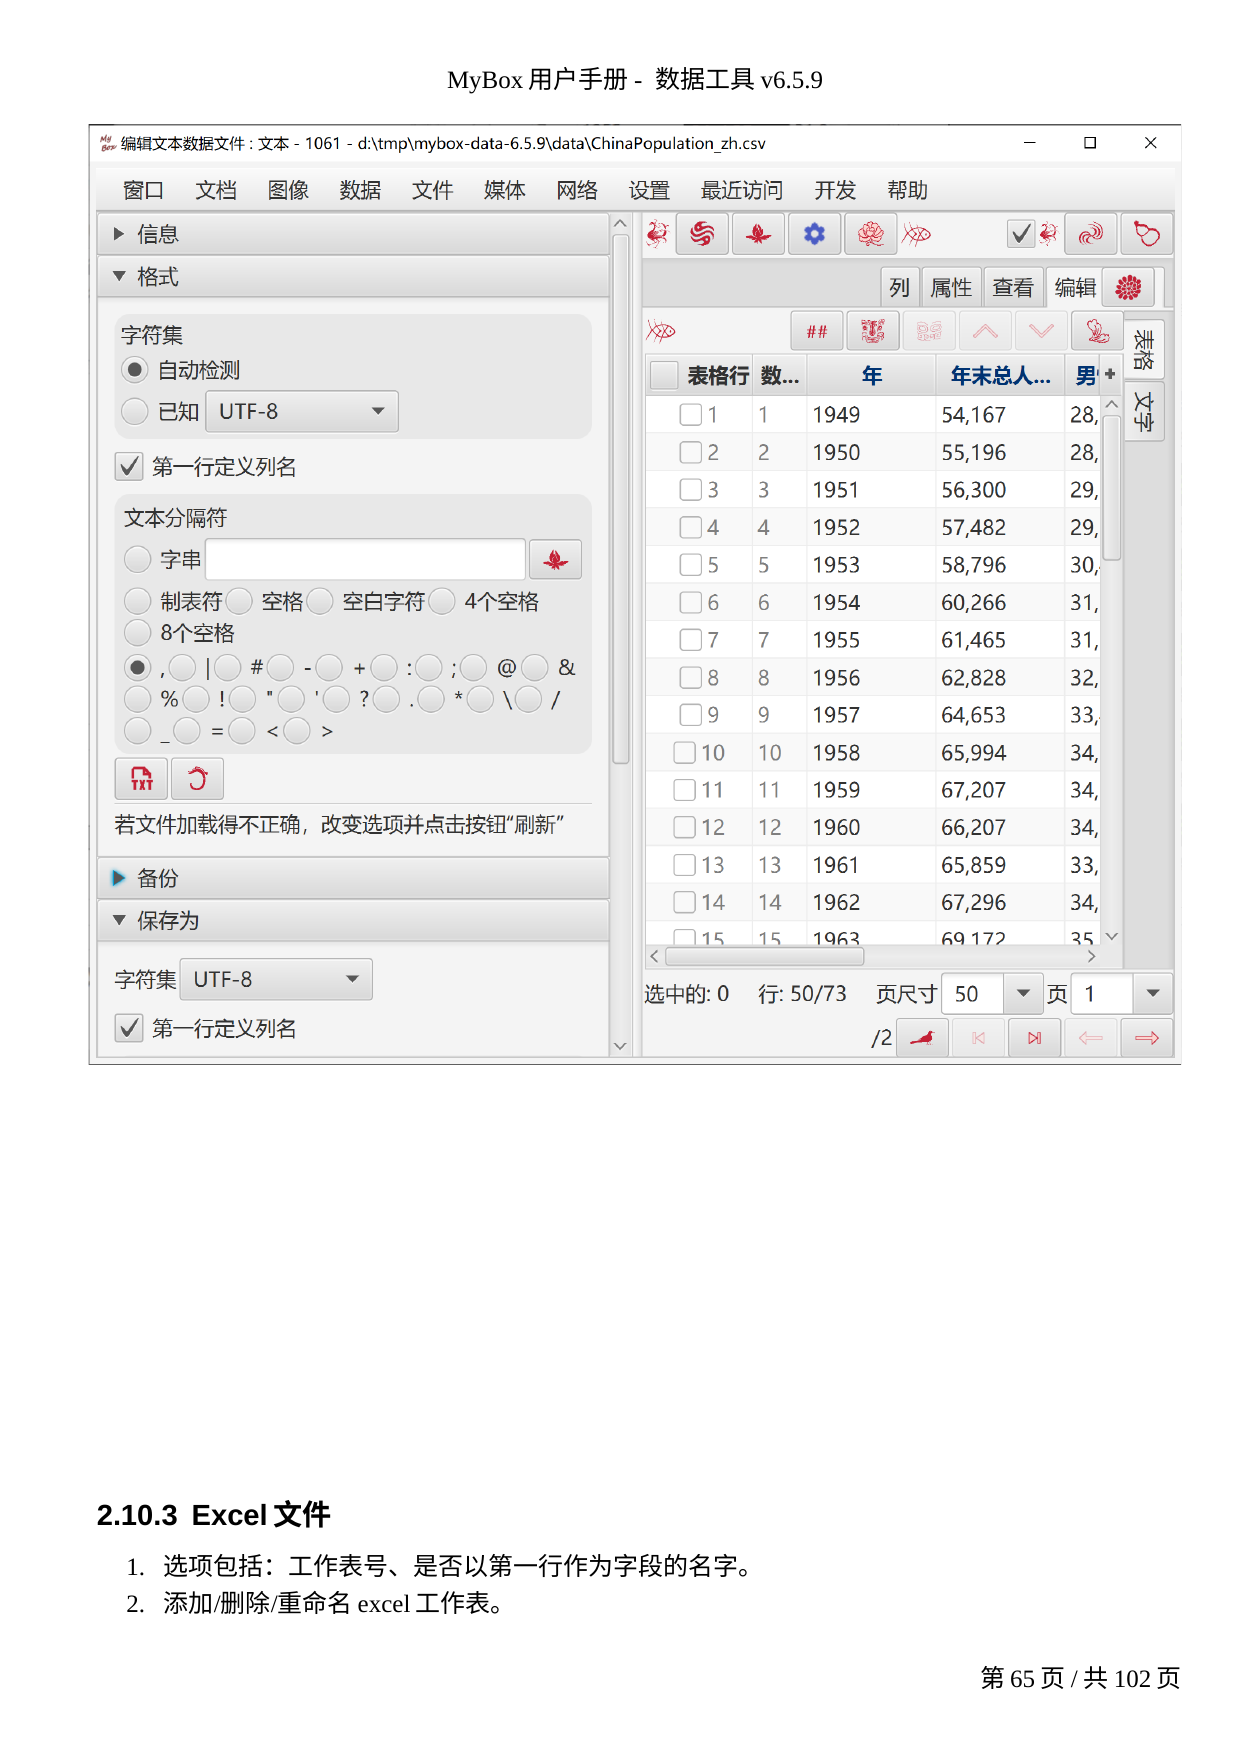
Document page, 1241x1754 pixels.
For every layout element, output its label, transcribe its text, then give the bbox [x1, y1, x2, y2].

list 添加/删除/重命名excel工作表。 [126, 1583, 1181, 1619]
picture [88, 124, 1182, 1065]
subtitle Excel文件 [88, 1492, 1181, 1534]
list 选项包括：工作表号、是否以第一行作为字段的名字。 [126, 1547, 1181, 1583]
